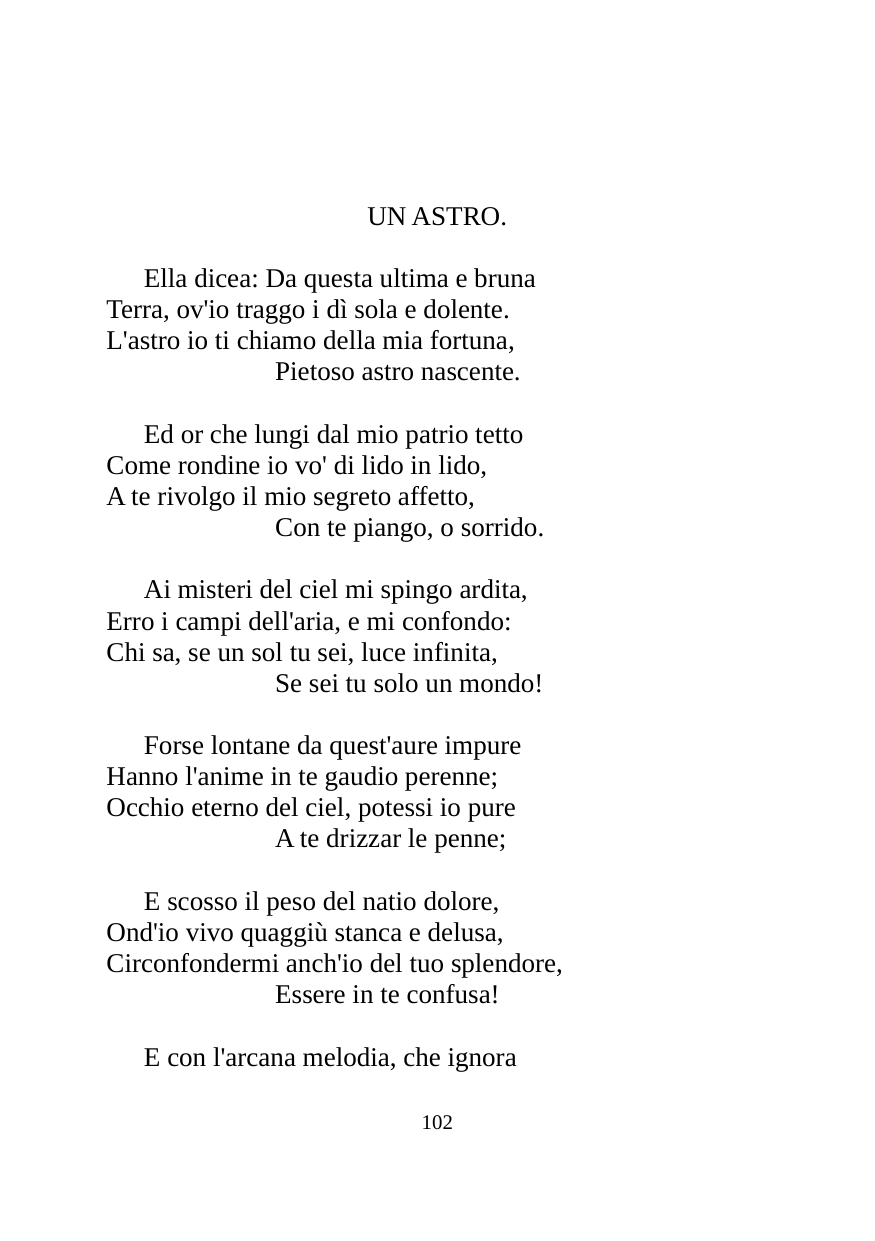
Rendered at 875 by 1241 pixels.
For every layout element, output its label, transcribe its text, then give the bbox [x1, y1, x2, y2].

text Occhio eterno del ciel, potessi io pure [106, 791, 768, 823]
text Erro i campi dell'aria, e mi confondo: [106, 604, 768, 636]
text Chi sa, se un sol tu sei, luce infinita, [106, 636, 768, 667]
text A te rivolgo il mio segreto affetto, [106, 480, 768, 511]
text A te drizzar le penne; [275, 823, 768, 854]
text E con l'arcana melodia, che ignora [144, 1041, 768, 1072]
text E scosso il peso del natio dolore, [144, 885, 768, 916]
text Terra, ov'io traggo i dì sola e dolente. [106, 293, 768, 324]
text Circonfondermi anch'io del tuo splendore, [106, 947, 768, 978]
text Ai misteri del ciel mi spingo ardita, [144, 573, 768, 604]
text Ond'io vivo quaggiù stanca e delusa, [106, 916, 768, 947]
text L'astro io ti chiamo della mia fortuna, [106, 324, 768, 355]
text Forse lontane da quest'aure impure [144, 729, 768, 760]
text Pietoso astro nascente. [275, 355, 768, 387]
text Ella dicea: Da questa ultima e bruna [144, 262, 768, 293]
text UN ASTRO. [106, 200, 768, 231]
text Essere in te confusa! [275, 978, 768, 1009]
text Con te piango, o sorrido. [275, 511, 768, 542]
text Hanno l'anime in te gaudio perenne; [106, 760, 768, 791]
text Ed or che lungi dal mio patrio tetto [144, 418, 768, 449]
text Come rondine io vo' di lido in lido, [106, 449, 768, 480]
text Se sei tu solo un mondo! [275, 667, 768, 698]
